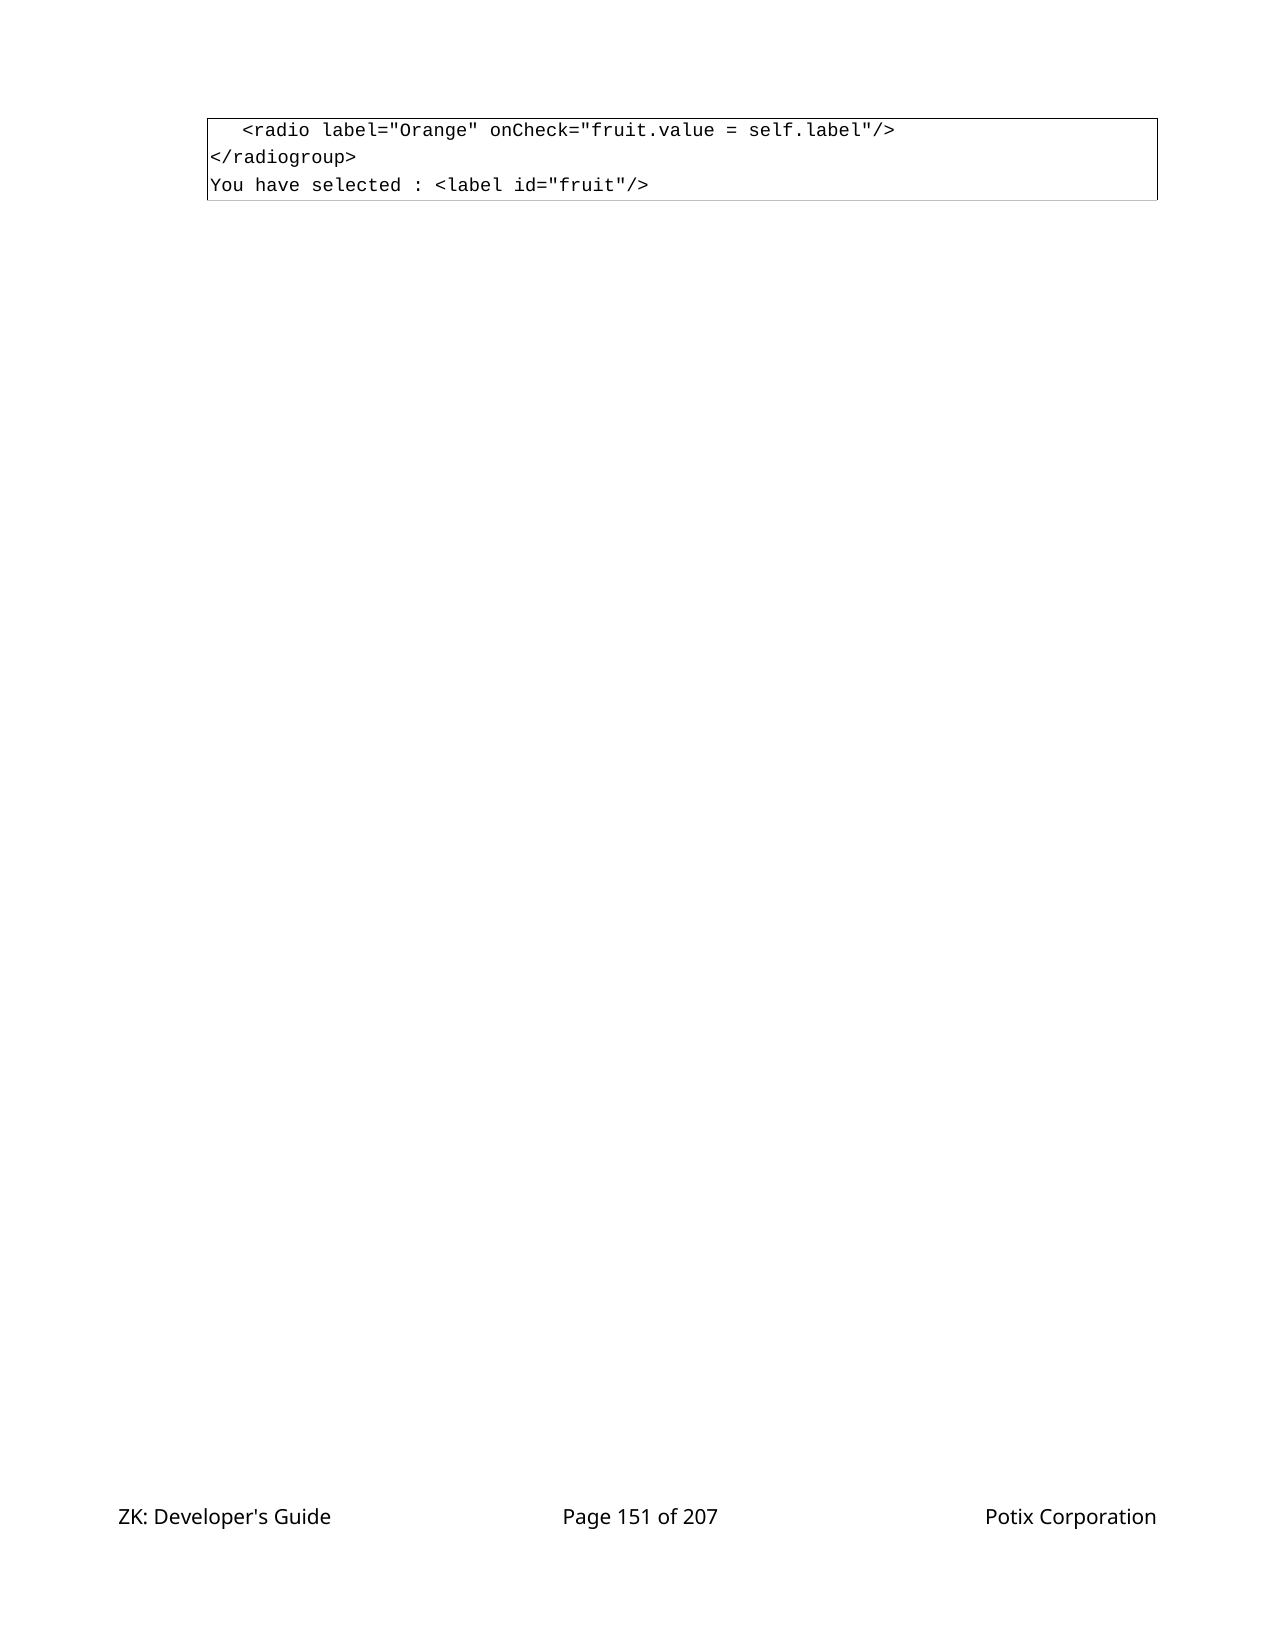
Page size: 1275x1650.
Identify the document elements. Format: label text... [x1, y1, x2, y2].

text You have selected : <label id="fruit"/> [208, 172, 1157, 200]
text </radiogroup> [208, 145, 1157, 169]
text <radio label="Orange" onCheck="fruit.value = self.label"/> [208, 119, 1157, 142]
